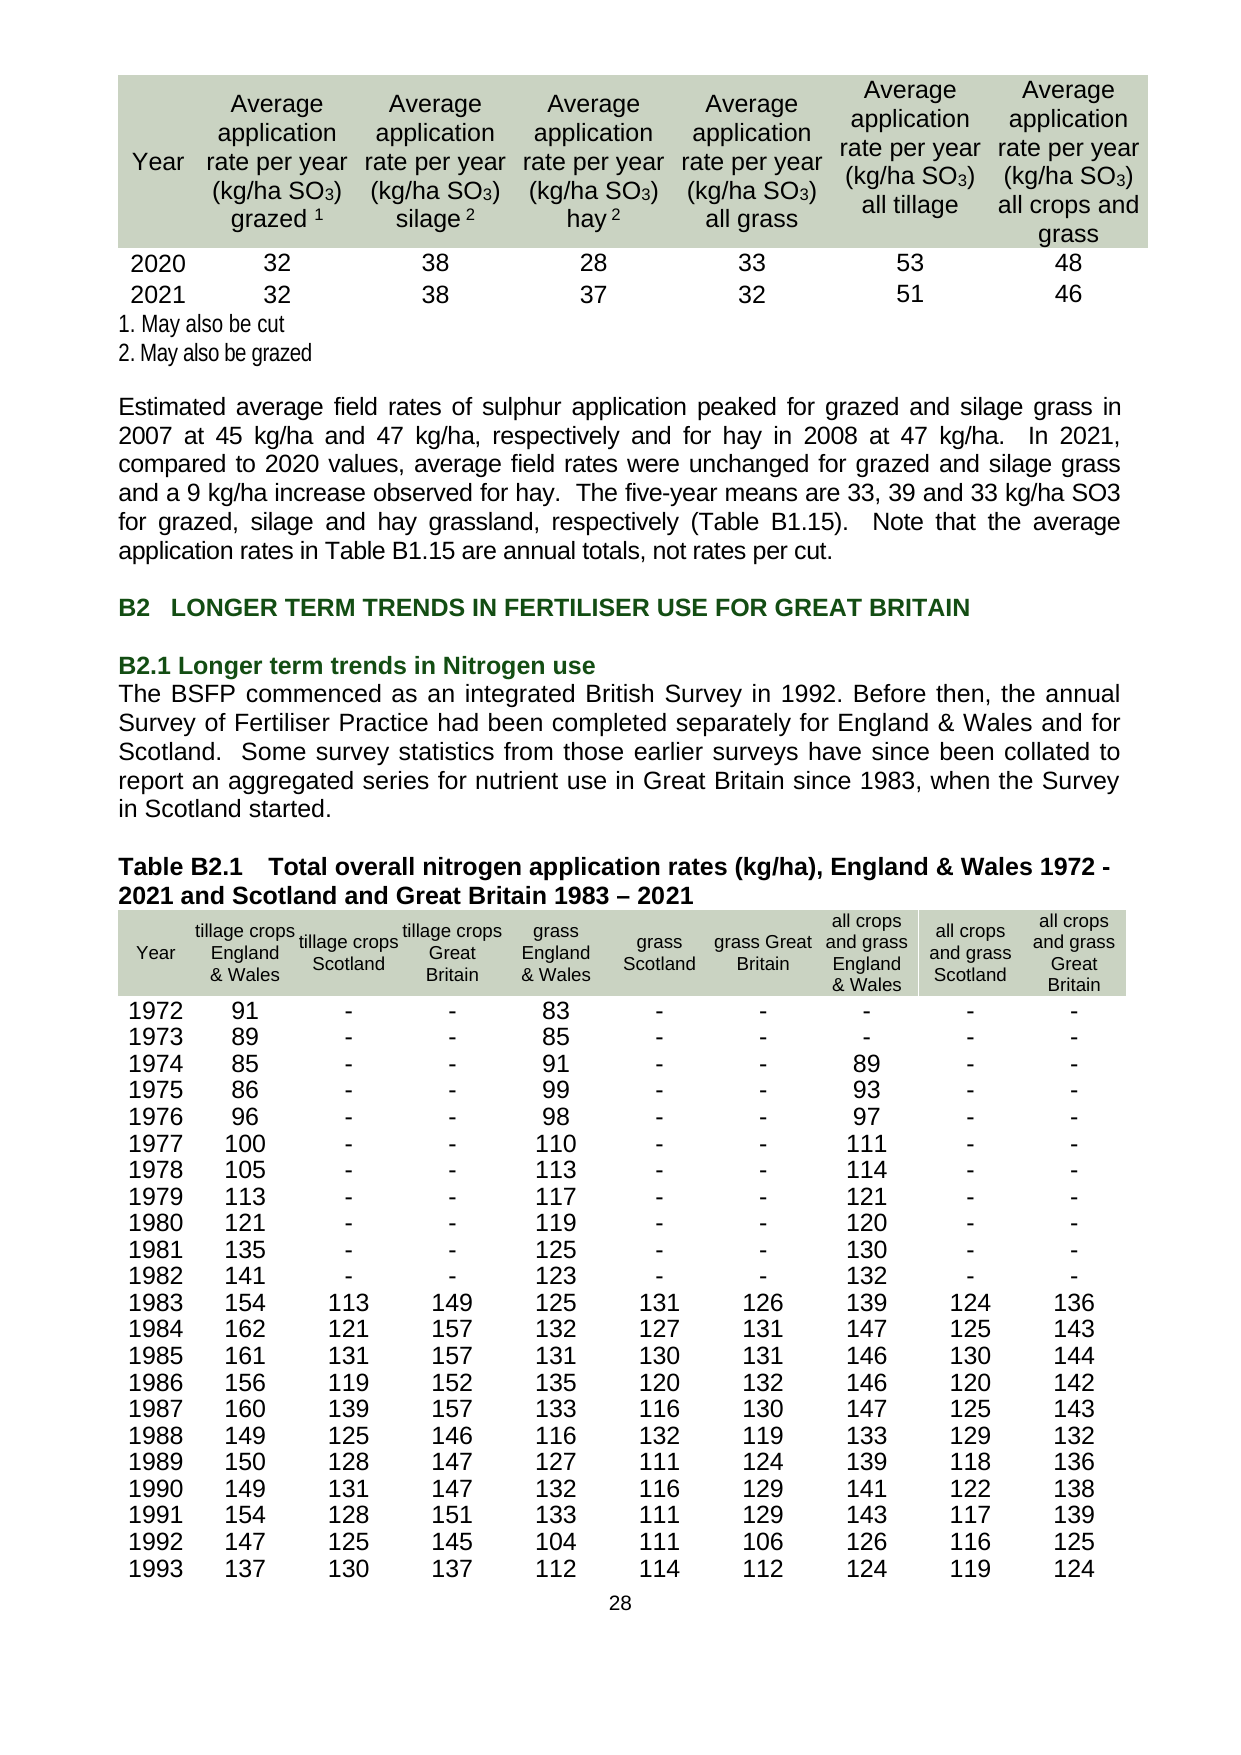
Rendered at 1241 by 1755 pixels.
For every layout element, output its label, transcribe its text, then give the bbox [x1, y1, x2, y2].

table_header grass England & Wales [504, 910, 608, 996]
table_cell 124 [1022, 1554, 1126, 1580]
table_cell - [297, 1155, 400, 1182]
table_cell 149 [400, 1288, 504, 1314]
text The BSFP commenced as an integrated British Survey in 1992. Before then, the annual Survey of Fertiliser Practice had been completed separately for England & Wales and for Scotland. Some survey statistics from those earlier surveys have since been collated to report an aggregated series for nutrient use in Great Britain since 1983, when the Survey in Scotland started. [118, 679, 1122, 823]
table_cell 130 [919, 1341, 1022, 1368]
table_cell 125 [297, 1421, 400, 1447]
table_cell 130 [297, 1554, 400, 1580]
table_cell 119 [919, 1554, 1022, 1580]
table_cell - [919, 1022, 1022, 1049]
table_cell 110 [504, 1129, 608, 1155]
table_cell - [400, 1022, 504, 1049]
table_cell 119 [711, 1421, 815, 1447]
table_cell 132 [504, 1474, 608, 1500]
table_cell - [711, 1102, 815, 1128]
table_cell 85 [504, 1022, 608, 1049]
table_cell 152 [400, 1368, 504, 1394]
table_cell 141 [815, 1474, 918, 1500]
table_cell 130 [608, 1341, 711, 1368]
table_cell 1978 [118, 1155, 193, 1182]
table_cell 146 [815, 1341, 918, 1368]
table_cell 130 [815, 1235, 918, 1261]
table_cell - [608, 1022, 711, 1049]
text 1. May also be cut [118, 309, 1122, 338]
table_cell - [711, 1208, 815, 1235]
table_cell 111 [608, 1447, 711, 1474]
table_cell 83 [504, 996, 608, 1022]
table_cell - [919, 1261, 1022, 1288]
table_cell 129 [711, 1500, 815, 1527]
table_cell 121 [815, 1182, 918, 1208]
table_cell 116 [919, 1527, 1022, 1553]
table_cell 130 [711, 1394, 815, 1421]
table_cell 112 [711, 1554, 815, 1580]
table_cell 112 [504, 1554, 608, 1580]
table_cell - [1022, 1208, 1126, 1235]
table_cell 1975 [118, 1075, 193, 1102]
table_cell 124 [815, 1554, 918, 1580]
table_cell - [919, 1049, 1022, 1075]
table_cell 1991 [118, 1500, 193, 1527]
table_cell 126 [711, 1288, 815, 1314]
table_cell - [1022, 996, 1126, 1022]
table_cell - [711, 1182, 815, 1208]
table_cell 51 [831, 279, 989, 309]
table_cell 131 [711, 1341, 815, 1368]
table_cell - [400, 1049, 504, 1075]
table_cell 131 [297, 1474, 400, 1500]
table_cell 131 [297, 1341, 400, 1368]
table_cell 1993 [118, 1554, 193, 1580]
table_cell 1977 [118, 1129, 193, 1155]
table_header all crops and grass England & Wales [815, 910, 918, 996]
table_cell - [400, 996, 504, 1022]
table_cell 125 [919, 1394, 1022, 1421]
table_header Average application rate per year (kg/ha SO3) all crops and grass [989, 75, 1148, 248]
table_cell 114 [608, 1554, 711, 1580]
table_cell 113 [193, 1182, 297, 1208]
table_cell 2020 [118, 248, 198, 279]
table_cell - [608, 996, 711, 1022]
table_cell - [919, 1182, 1022, 1208]
table_cell 32 [198, 248, 356, 279]
table_cell 1983 [118, 1288, 193, 1314]
table_cell - [608, 1235, 711, 1261]
table_cell - [1022, 1261, 1126, 1288]
table_cell 89 [193, 1022, 297, 1049]
table_cell 138 [1022, 1474, 1126, 1500]
table_cell - [711, 1129, 815, 1155]
table_cell 1976 [118, 1102, 193, 1128]
table_cell - [608, 1075, 711, 1102]
table_cell 132 [1022, 1421, 1126, 1447]
table_cell - [815, 996, 918, 1022]
table_cell 125 [919, 1315, 1022, 1341]
table_cell 104 [504, 1527, 608, 1553]
table_cell - [400, 1182, 504, 1208]
table_cell 131 [608, 1288, 711, 1314]
table_cell 1974 [118, 1049, 193, 1075]
table_cell - [711, 996, 815, 1022]
table_cell 147 [815, 1315, 918, 1341]
table_cell 139 [815, 1288, 918, 1314]
table_cell - [608, 1102, 711, 1128]
table_cell 139 [297, 1394, 400, 1421]
table_cell 129 [711, 1474, 815, 1500]
table_cell 1984 [118, 1315, 193, 1341]
table_cell 91 [193, 996, 297, 1022]
table_cell 149 [193, 1421, 297, 1447]
table_cell 1987 [118, 1394, 193, 1421]
table_header tillage crops Scotland [297, 910, 400, 996]
table_cell - [1022, 1182, 1126, 1208]
table_cell 124 [919, 1288, 1022, 1314]
table_cell - [297, 1182, 400, 1208]
table_cell 135 [193, 1235, 297, 1261]
table_cell 132 [608, 1421, 711, 1447]
table_cell 46 [989, 279, 1148, 309]
table_cell 1990 [118, 1474, 193, 1500]
table_cell - [919, 1208, 1022, 1235]
table_cell 91 [504, 1049, 608, 1075]
table_cell 147 [400, 1447, 504, 1474]
table_cell 132 [815, 1261, 918, 1288]
table_cell - [711, 1155, 815, 1182]
table_cell 126 [815, 1527, 918, 1553]
table_cell 147 [815, 1394, 918, 1421]
table_cell - [297, 1208, 400, 1235]
table_cell 154 [193, 1288, 297, 1314]
table_cell 162 [193, 1315, 297, 1341]
table_cell 133 [815, 1421, 918, 1447]
table_cell 120 [608, 1368, 711, 1394]
table_cell 129 [919, 1421, 1022, 1447]
table_cell 157 [400, 1341, 504, 1368]
table_cell 93 [815, 1075, 918, 1102]
table_cell - [1022, 1075, 1126, 1102]
table_cell 98 [504, 1102, 608, 1128]
table_cell 96 [193, 1102, 297, 1128]
table_cell 113 [297, 1288, 400, 1314]
table_cell 38 [356, 279, 514, 309]
table_cell - [297, 1261, 400, 1288]
table_cell - [711, 1261, 815, 1288]
table_cell 146 [400, 1421, 504, 1447]
text 2. May also be grazed [118, 338, 1122, 367]
table_cell - [400, 1102, 504, 1128]
table_cell 118 [919, 1447, 1022, 1474]
table_header Average application rate per year (kg/ha SO3) grazed 1 [198, 75, 356, 248]
table_cell 105 [193, 1155, 297, 1182]
table_cell 132 [504, 1315, 608, 1341]
table_cell - [919, 1102, 1022, 1128]
table_cell - [919, 996, 1022, 1022]
table_cell - [711, 1049, 815, 1075]
table_cell 1985 [118, 1341, 193, 1368]
table_header grass Great Britain [711, 910, 815, 996]
table_cell 147 [193, 1527, 297, 1553]
table_cell - [297, 1235, 400, 1261]
table_cell 85 [193, 1049, 297, 1075]
table_cell - [400, 1129, 504, 1155]
table_header Average application rate per year (kg/ha SO3) all grass [673, 75, 831, 248]
table_cell 143 [815, 1500, 918, 1527]
table_cell 111 [608, 1500, 711, 1527]
table_cell 156 [193, 1368, 297, 1394]
table_cell - [400, 1208, 504, 1235]
table_cell - [1022, 1235, 1126, 1261]
table_cell 142 [1022, 1368, 1126, 1394]
table_cell 116 [608, 1474, 711, 1500]
table_cell 123 [504, 1261, 608, 1288]
table_cell 28 [514, 248, 673, 279]
table_cell 141 [193, 1261, 297, 1288]
table_cell - [297, 1049, 400, 1075]
table_cell 120 [919, 1368, 1022, 1394]
table_cell 33 [673, 248, 831, 279]
table_header Average application rate per year (kg/ha SO3) all tillage [831, 75, 989, 248]
table_cell - [297, 1022, 400, 1049]
table_cell 131 [504, 1341, 608, 1368]
table_header Average application rate per year (kg/ha SO3) silage 2 [356, 75, 514, 248]
table_cell 147 [400, 1474, 504, 1500]
table_cell - [1022, 1022, 1126, 1049]
table_cell - [919, 1155, 1022, 1182]
table_cell 32 [673, 279, 831, 309]
table_cell 145 [400, 1527, 504, 1553]
table_cell - [1022, 1129, 1126, 1155]
table_cell 86 [193, 1075, 297, 1102]
table_cell - [608, 1182, 711, 1208]
table_cell 2021 [118, 279, 198, 309]
table_cell - [400, 1261, 504, 1288]
table_cell - [919, 1129, 1022, 1155]
table_cell - [608, 1129, 711, 1155]
table_cell 117 [919, 1500, 1022, 1527]
table_cell - [1022, 1155, 1126, 1182]
table_cell - [919, 1075, 1022, 1102]
table_cell 116 [608, 1394, 711, 1421]
table_cell 113 [504, 1155, 608, 1182]
table_cell 119 [504, 1208, 608, 1235]
table_cell 157 [400, 1394, 504, 1421]
table_cell - [711, 1075, 815, 1102]
table_cell 160 [193, 1394, 297, 1421]
table_cell 125 [504, 1288, 608, 1314]
table_cell 137 [400, 1554, 504, 1580]
table_cell 143 [1022, 1394, 1126, 1421]
table_cell - [297, 1102, 400, 1128]
table_cell 89 [815, 1049, 918, 1075]
table_cell 121 [297, 1315, 400, 1341]
table_cell 111 [815, 1129, 918, 1155]
table_cell - [919, 1235, 1022, 1261]
table_cell 136 [1022, 1288, 1126, 1314]
subtitle B2.1 Longer term trends in Nitrogen use [118, 622, 1122, 679]
table_cell 1992 [118, 1527, 193, 1553]
table_cell 32 [198, 279, 356, 309]
table_cell 131 [711, 1315, 815, 1341]
table_cell 119 [297, 1368, 400, 1394]
table_cell 146 [815, 1368, 918, 1394]
table_cell 128 [297, 1500, 400, 1527]
table_cell 144 [1022, 1341, 1126, 1368]
table_cell 122 [919, 1474, 1022, 1500]
text Estimated average field rates of sulphur application peaked for grazed and silage grass in 2007 at 45 kg/ha and 47 kg/ha, respectively and for hay in 2008 at 47 kg/ha. In 2021, compared to 2020 values, average field rates were unchanged for grazed and silage grass and a 9 kg/ha increase observed for hay. The five-year means are 33, 39 and 33 kg/ha SO3 for grazed, silage and hay grassland, respectively (Table B1.15). Note that the average application rates in Table B1.15 are annual totals, not rates per cut. [118, 392, 1122, 564]
table_header Year [118, 910, 193, 996]
table_header all crops and grass Scotland [919, 910, 1022, 996]
table_cell - [711, 1022, 815, 1049]
table_header Year [118, 75, 198, 248]
table_header all crops and grass Great Britain [1022, 910, 1126, 996]
table_cell 161 [193, 1341, 297, 1368]
table_cell 128 [297, 1447, 400, 1474]
table_header tillage crops England & Wales [193, 910, 297, 996]
table_cell 1973 [118, 1022, 193, 1049]
table_cell 48 [989, 248, 1148, 279]
table_cell - [608, 1208, 711, 1235]
table_cell 143 [1022, 1315, 1126, 1341]
table_cell 125 [504, 1235, 608, 1261]
table_cell - [297, 996, 400, 1022]
table_cell 151 [400, 1500, 504, 1527]
table_cell 100 [193, 1129, 297, 1155]
table_cell 120 [815, 1208, 918, 1235]
table_cell 1989 [118, 1447, 193, 1474]
table_header tillage crops Great Britain [400, 910, 504, 996]
table_header Average application rate per year (kg/ha SO3) hay 2 [514, 75, 673, 248]
table_cell 136 [1022, 1447, 1126, 1474]
table_cell 1972 [118, 996, 193, 1022]
table_cell 157 [400, 1315, 504, 1341]
table_cell 127 [504, 1447, 608, 1474]
table_cell 137 [193, 1554, 297, 1580]
table_cell 53 [831, 248, 989, 279]
table_cell 127 [608, 1315, 711, 1341]
table_cell 106 [711, 1527, 815, 1553]
table_cell 150 [193, 1447, 297, 1474]
table_cell - [815, 1022, 918, 1049]
table_cell 133 [504, 1394, 608, 1421]
table_cell 125 [1022, 1527, 1126, 1553]
table_cell 1979 [118, 1182, 193, 1208]
table_cell 117 [504, 1182, 608, 1208]
table_cell - [608, 1155, 711, 1182]
table_cell 37 [514, 279, 673, 309]
subtitle Table B2.1 Total overall nitrogen application rates (kg/ha), England & Wales 1972 - 2021 and Scotland and Great Britain 1983 – 2021 [118, 852, 1122, 909]
table_cell 149 [193, 1474, 297, 1500]
table_cell 139 [1022, 1500, 1126, 1527]
table_cell 1981 [118, 1235, 193, 1261]
table_cell 135 [504, 1368, 608, 1394]
table_cell 1980 [118, 1208, 193, 1235]
table_cell 97 [815, 1102, 918, 1128]
table_cell 1986 [118, 1368, 193, 1394]
table_cell 125 [297, 1527, 400, 1553]
table_cell 133 [504, 1500, 608, 1527]
table_cell 114 [815, 1155, 918, 1182]
table_cell - [297, 1075, 400, 1102]
subtitle B2 LONGER TERM TRENDS IN FERTILISER USE FOR GREAT BRITAIN [118, 593, 1122, 622]
table_cell 154 [193, 1500, 297, 1527]
table_cell 121 [193, 1208, 297, 1235]
table_cell 111 [608, 1527, 711, 1553]
table_cell 139 [815, 1447, 918, 1474]
table_cell 132 [711, 1368, 815, 1394]
table_cell - [1022, 1049, 1126, 1075]
table_header grass Scotland [608, 910, 711, 996]
table_cell - [608, 1261, 711, 1288]
table_cell - [400, 1235, 504, 1261]
table_cell - [297, 1129, 400, 1155]
table_cell 99 [504, 1075, 608, 1102]
table_cell 124 [711, 1447, 815, 1474]
table_cell - [400, 1155, 504, 1182]
table_cell 1982 [118, 1261, 193, 1288]
table_cell - [608, 1049, 711, 1075]
table_cell - [1022, 1102, 1126, 1128]
table_cell - [400, 1075, 504, 1102]
table_cell - [711, 1235, 815, 1261]
table_cell 1988 [118, 1421, 193, 1447]
table_cell 38 [356, 248, 514, 279]
table_cell 116 [504, 1421, 608, 1447]
